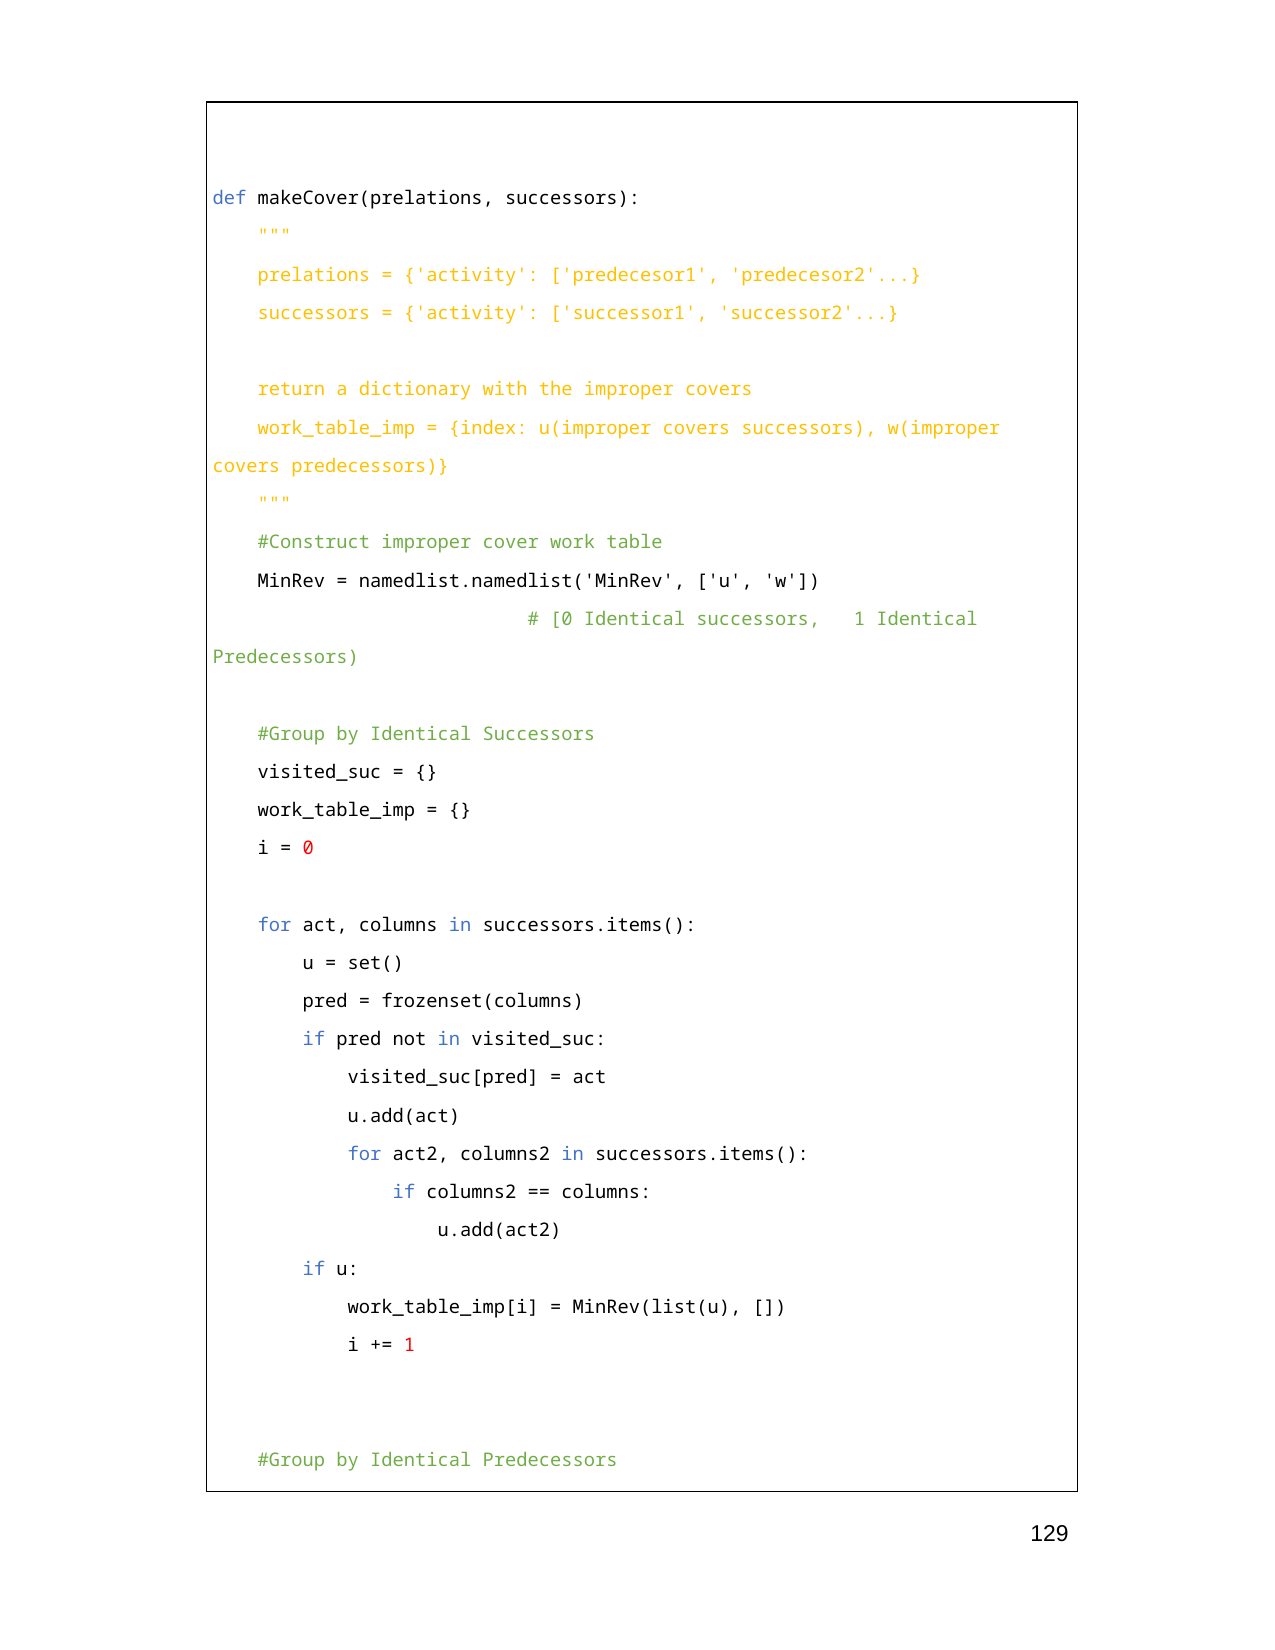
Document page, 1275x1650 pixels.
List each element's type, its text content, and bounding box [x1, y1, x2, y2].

table_header def makeCover(prelations, successors): """ prelations = {'activity': ['predecesor1', 'predecesor2'...} successors = {'activity': ['successor1', 'successor2'...} return a dictionary with the improper covers work_table_imp = {index: u(improper covers successors), w(improper covers predecessors)} """ #Construct improper cover work table MinRev = namedlist.namedlist('MinRev', ['u', 'w']) # [0 Identical successors, 1 Identical Predecessors) #Group by Identical Successors visited_suc = {} work_table_imp = {} i = 0 for act, columns in successors.items(): u = set() pred = frozenset(columns) if pred not in visited_suc: visited_suc[pred] = act u.add(act) for act2, columns2 in successors.items(): if columns2 == columns: u.add(act2) if u: work_table_imp[i] = MinRev(list(u), []) i += 1 #Group by Identical Predecessors [207, 103, 1077, 1491]
